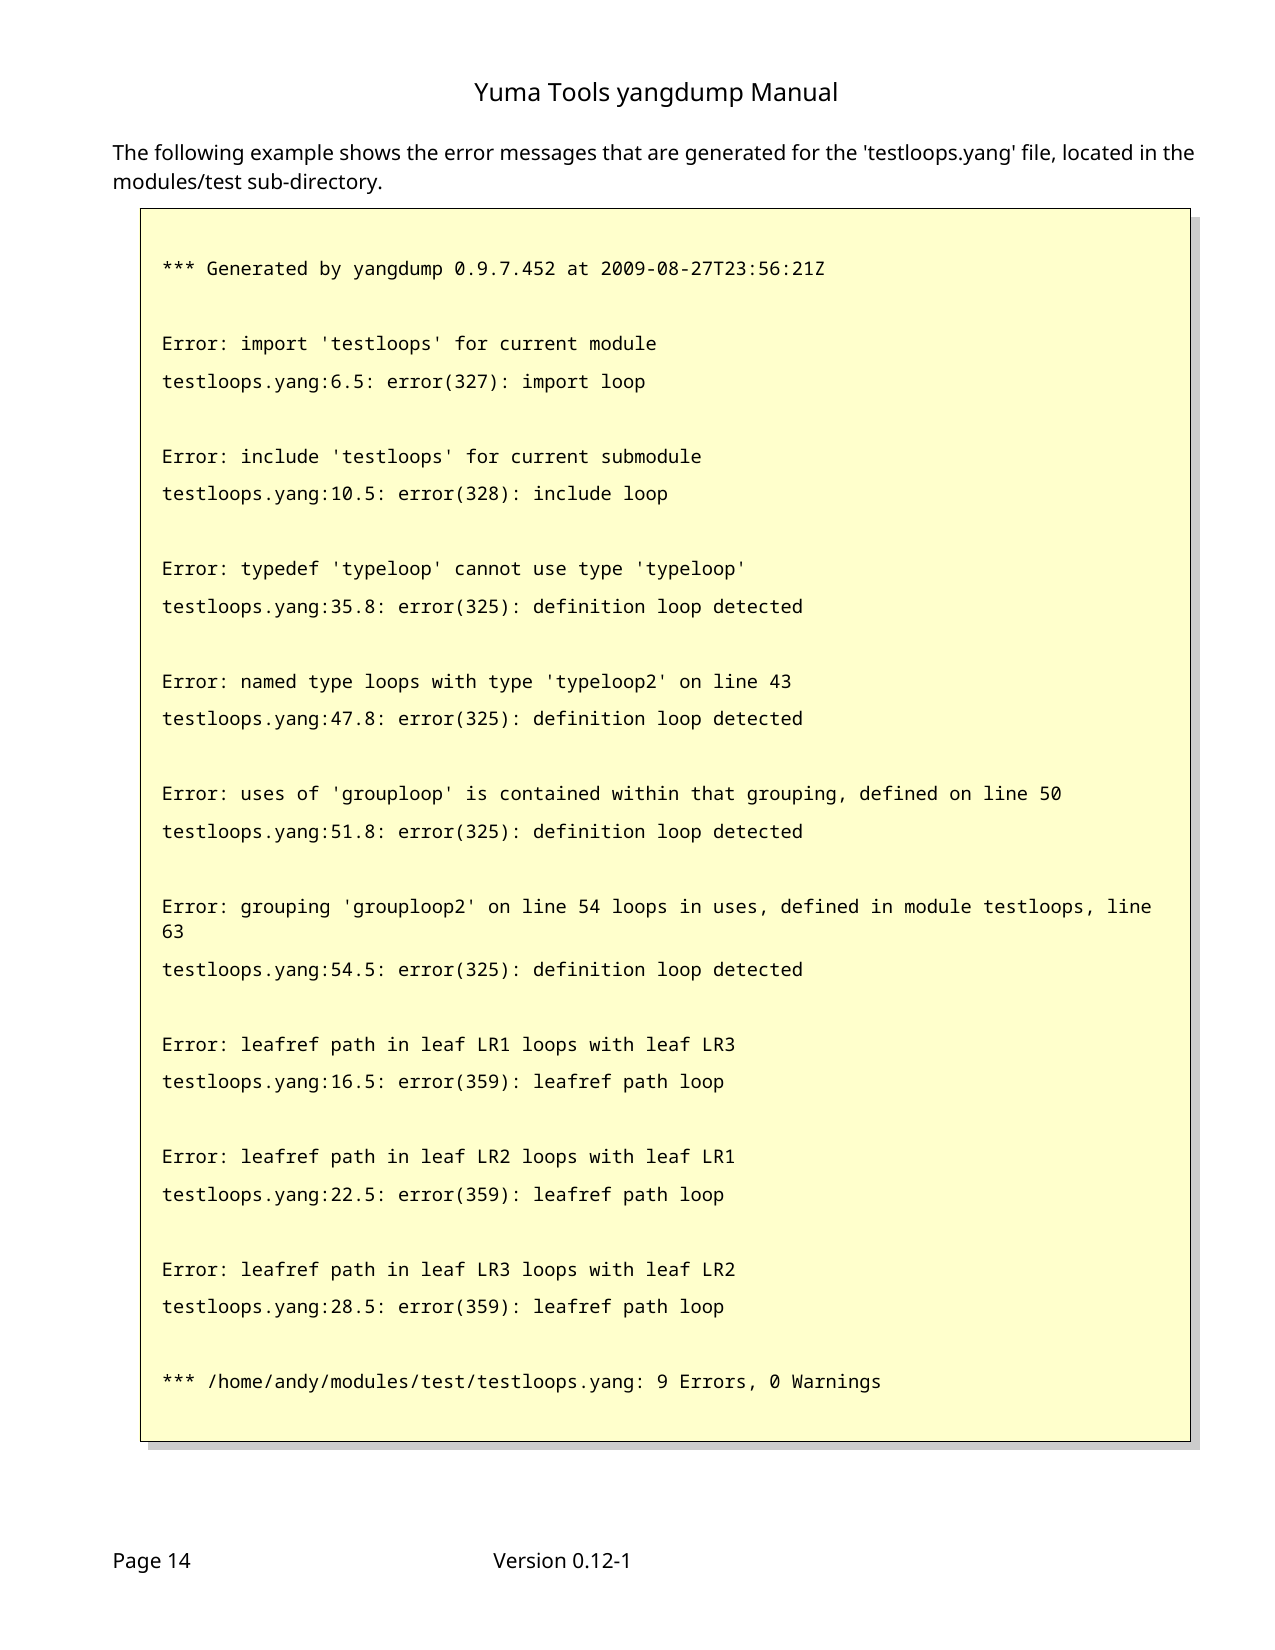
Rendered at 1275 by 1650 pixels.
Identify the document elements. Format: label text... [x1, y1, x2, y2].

text testloops.yang:54.5: error(325): definition loop detected [141, 946, 1190, 981]
text Error: uses of 'grouploop' is contained within that grouping, defined on line 50 [141, 770, 1190, 806]
text testloops.yang:10.5: error(328): include loop [141, 470, 1190, 506]
text Error: named type loops with type 'typeloop2' on line 43 [141, 658, 1190, 693]
text Error: import 'testloops' for current module [141, 320, 1190, 356]
text testloops.yang:47.8: error(325): definition loop detected [141, 695, 1190, 731]
text Error: grouping 'grouploop2' on line 54 loops in uses, defined in module testloops, line 63 [141, 883, 1190, 944]
text *** Generated by yangdump 0.9.7.452 at 2009-08-27T23:56:21Z [141, 245, 1190, 281]
text testloops.yang:22.5: error(359): leafref path loop [141, 1171, 1190, 1206]
text Error: leafref path in leaf LR1 loops with leaf LR3 [141, 1021, 1190, 1056]
text testloops.yang:6.5: error(327): import loop [141, 358, 1190, 393]
text Error: leafref path in leaf LR2 loops with leaf LR1 [141, 1133, 1190, 1169]
text testloops.yang:16.5: error(359): leafref path loop [141, 1058, 1190, 1094]
text Error: include 'testloops' for current submodule [141, 433, 1190, 468]
text testloops.yang:35.8: error(325): definition loop detected [141, 583, 1190, 618]
text testloops.yang:28.5: error(359): leafref path loop [141, 1283, 1190, 1319]
text testloops.yang:51.8: error(325): definition loop detected [141, 808, 1190, 843]
text The following example shows the error messages that are generated for the 'testloops.yang' file, located in the modules/test sub-directory. [112, 138, 1200, 195]
text Error: typedef 'typeloop' cannot use type 'typeloop' [141, 545, 1190, 581]
text Error: leafref path in leaf LR3 loops with leaf LR2 [141, 1246, 1190, 1281]
text *** /home/andy/modules/test/testloops.yang: 9 Errors, 0 Warnings [141, 1358, 1190, 1394]
